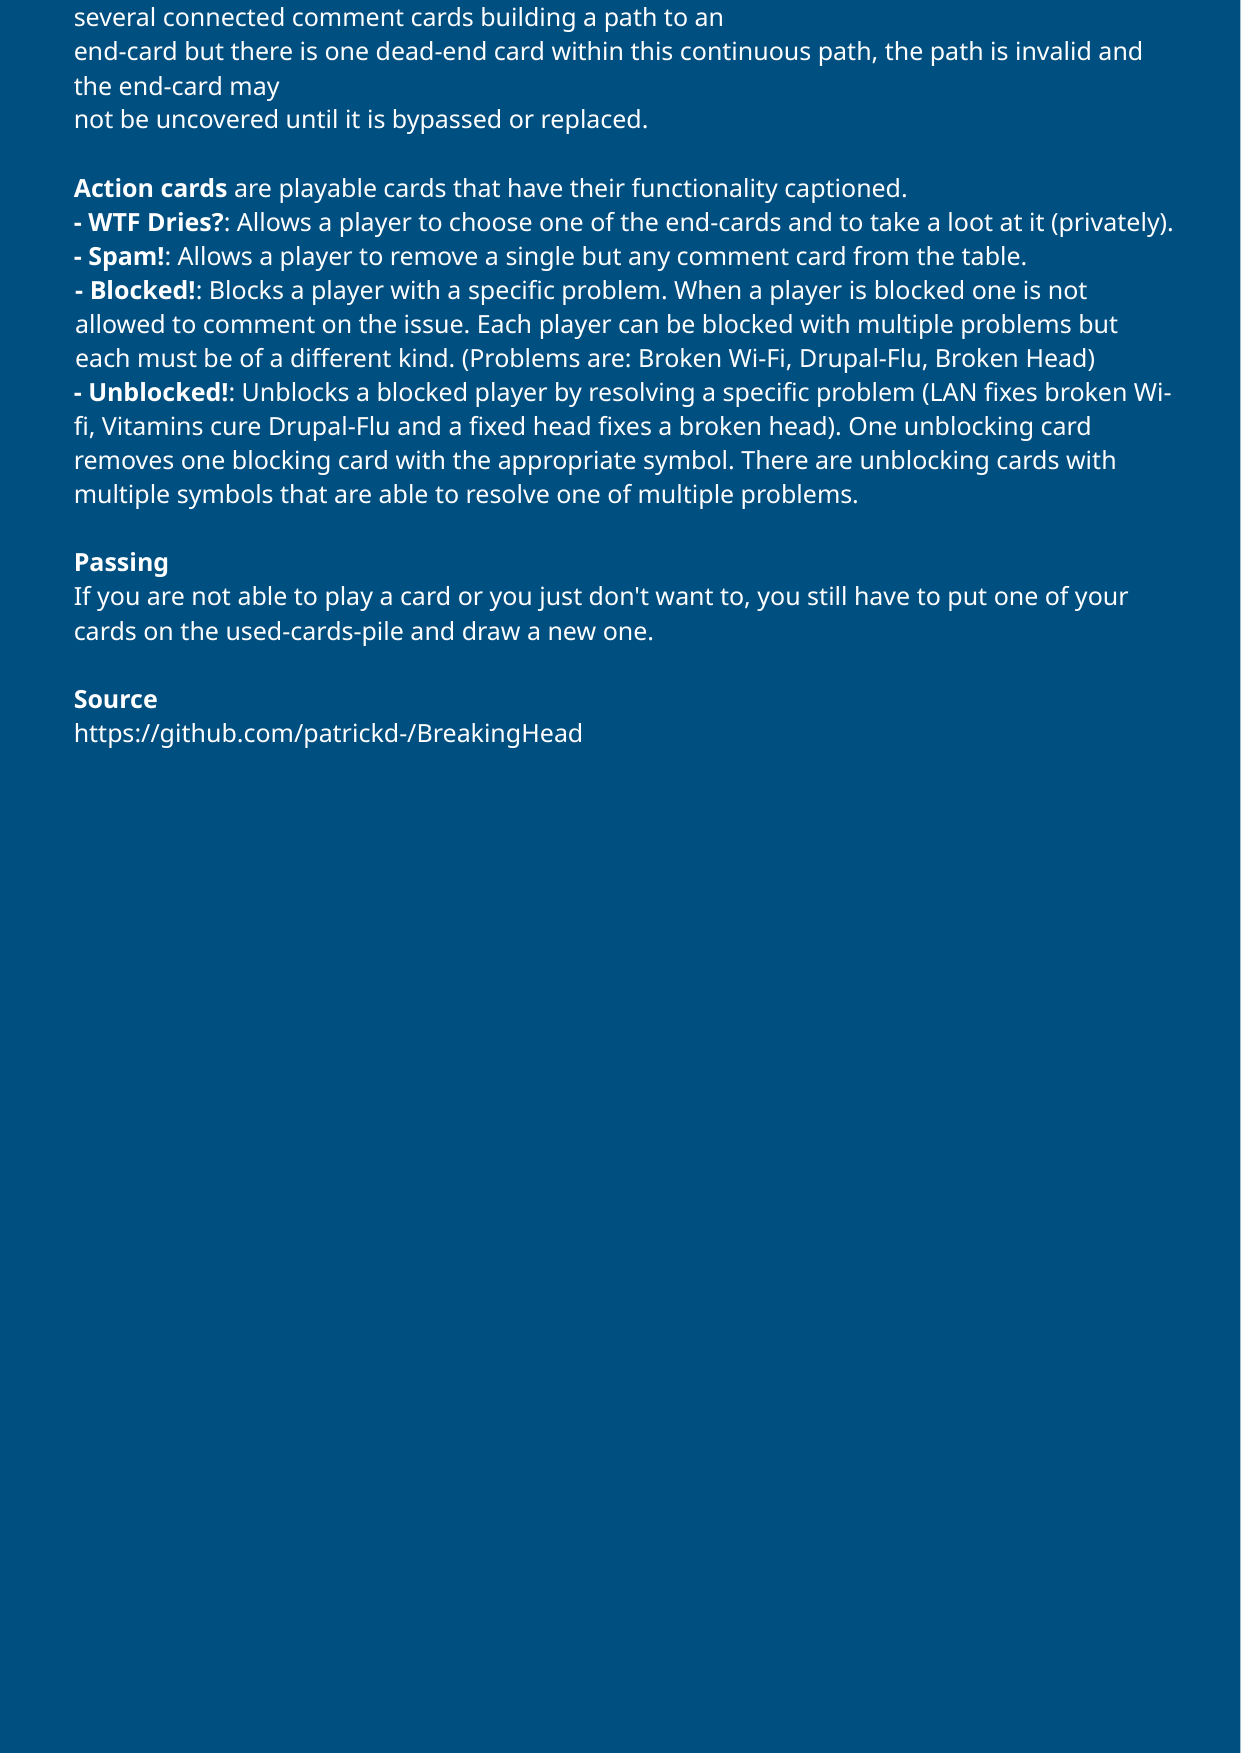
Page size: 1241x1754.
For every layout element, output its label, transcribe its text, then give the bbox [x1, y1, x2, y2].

text https://github.com/patrickd-/BreakingHead [73, 715, 1175, 749]
text end-card but there is one dead-end card within this continuous path, the path is invalid and the end-card may [73, 34, 1175, 102]
text Source [73, 681, 1175, 715]
text - Blocked!: Blocks a player with a specific problem. When a player is blocked one is not allowed to comment on the issue. Each player can be blocked with multiple problems but each must be of a different kind. (Problems are: Broken Wi-Fi, Drupal-Flu, Broken Head) [75, 272, 1175, 375]
text - WTF Dries?: Allows a player to choose one of the end-cards and to take a loot at it (privately). [73, 204, 1175, 238]
text - Spam!: Allows a player to remove a single but any comment card from the table. [73, 238, 1175, 272]
text several connected comment cards building a path to an [73, 0, 1175, 34]
text Action cards are playable cards that have their functionality captioned. [73, 170, 1175, 204]
list - Unblocked!: Unblocks a blocked player by resolving a specific problem (LAN fixes broken Wi-fi, Vitamins cure Drupal-Flu and a fixed head fixes a broken head). One unblocking card removes one blocking card with the appropriate symbol. There are unblocking cards with multiple symbols that are able to resolve one of multiple problems. [73, 375, 1175, 511]
text not be uncovered until it is bypassed or replaced. [73, 102, 1175, 136]
text If you are not able to play a card or you just don't want to, you still have to put one of your cards on the used-cards-pile and draw a new one. [73, 579, 1175, 647]
text Passing [73, 545, 1175, 579]
